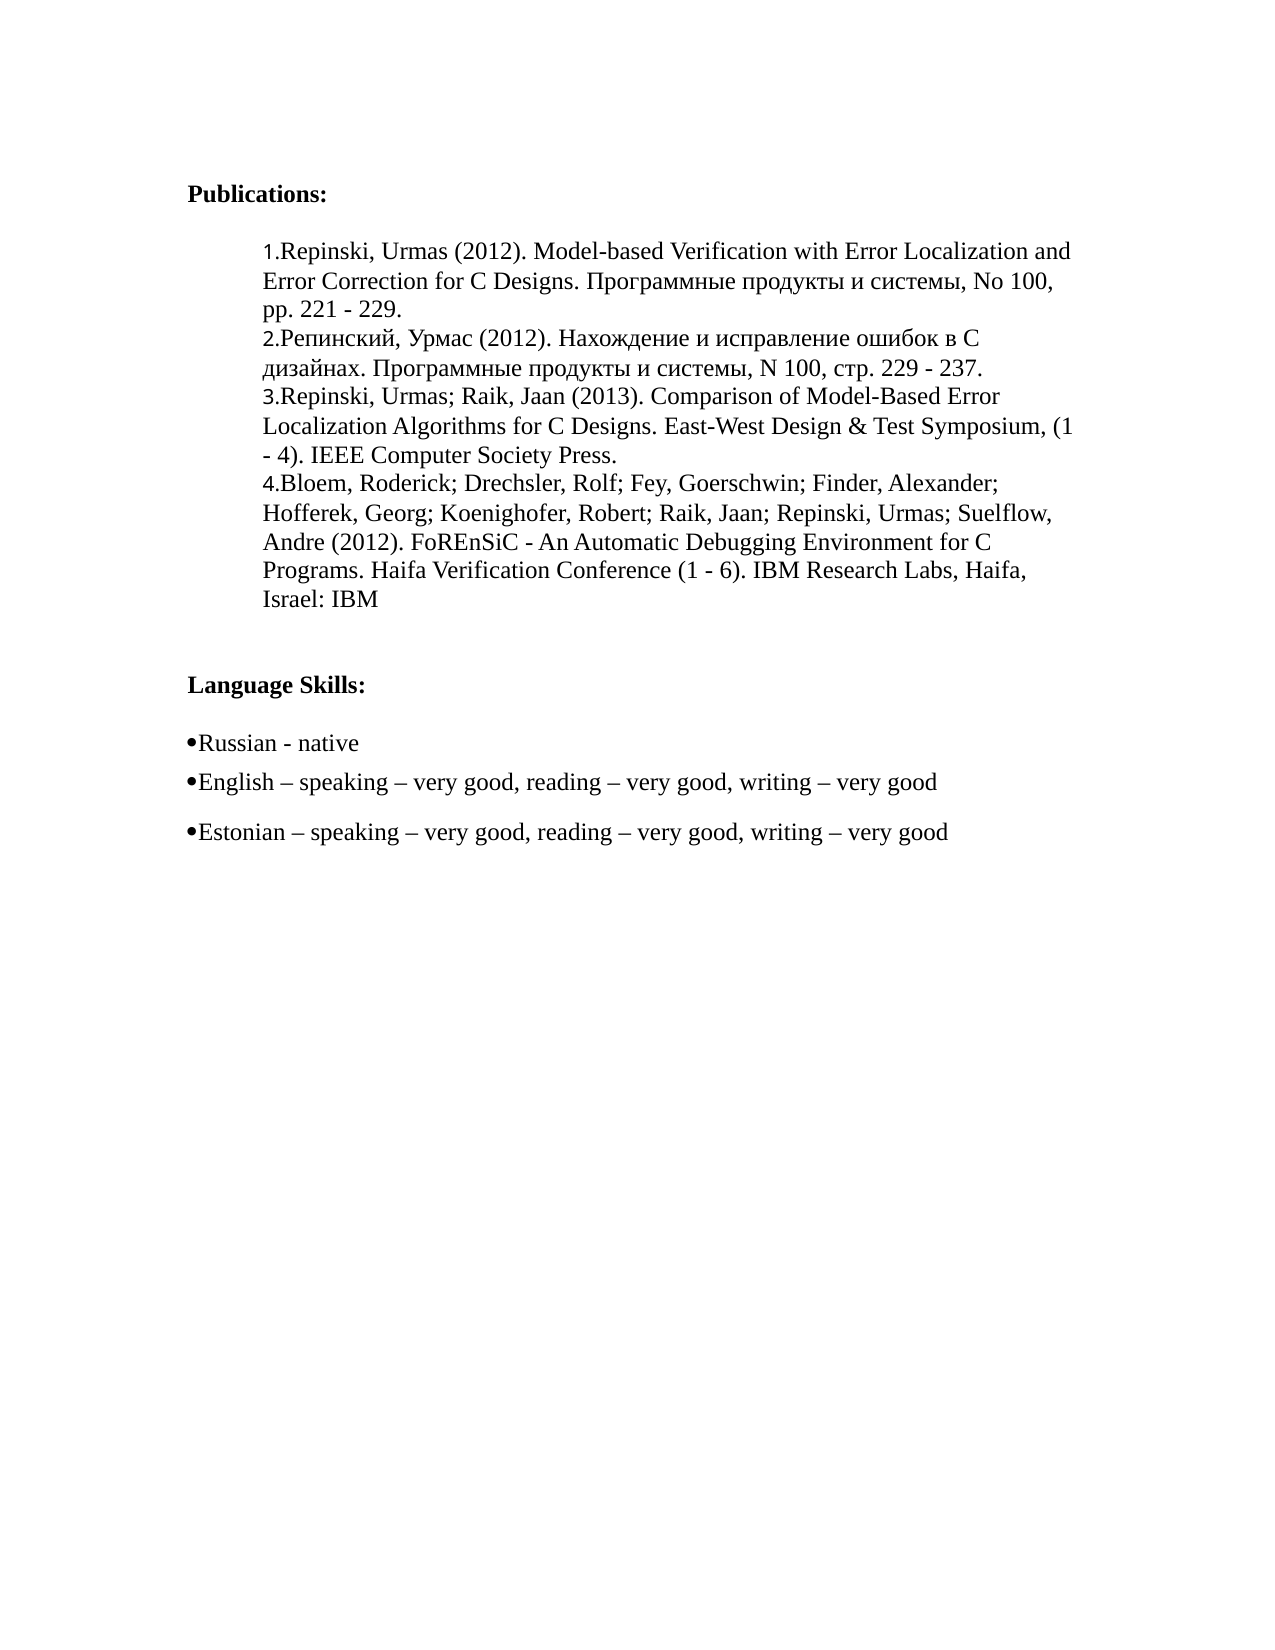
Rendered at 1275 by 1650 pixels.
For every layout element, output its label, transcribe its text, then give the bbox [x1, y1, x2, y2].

list Repinski, Urmas; Raik, Jaan (2013). Comparison of Model-Based Error Localization Algorithms for C Designs. East-West Design & Test Symposium, (1 - 4). IEEE Computer Society Press. [262, 381, 1087, 468]
list Репинский, Урмас (2012). Нахождение и исправление ошибок в С дизайнах. Программные продукты и системы, N 100, стр. 229 - 237. [262, 323, 1087, 381]
list Estonian – speaking – very good, reading – very good, writing – very good [187, 817, 1087, 845]
list Repinski, Urmas (2012). Model-based Verification with Error Localization and Error Correction for C Designs. Программные продукты и системы, No 100, pp. 221 - 229. [262, 236, 1087, 323]
list Bloem, Roderick; Drechsler, Rolf; Fey, Goerschwin; Finder, Alexander; Hofferek, Georg; Koenighofer, Robert; Raik, Jaan; Repinski, Urmas; Suelflow, Andre (2012). FoREnSiC - An Automatic Debugging Environment for C Programs. Haifa Verification Conference (1 - 6). IBM Research Labs, Haifa, Israel: IBM [262, 468, 1087, 613]
list English – speaking – very good, reading – very good, writing – very good [187, 767, 1087, 796]
text Publications: [187, 179, 1087, 207]
list Russian - native [187, 728, 1087, 757]
text Language Skills: [187, 670, 1087, 699]
